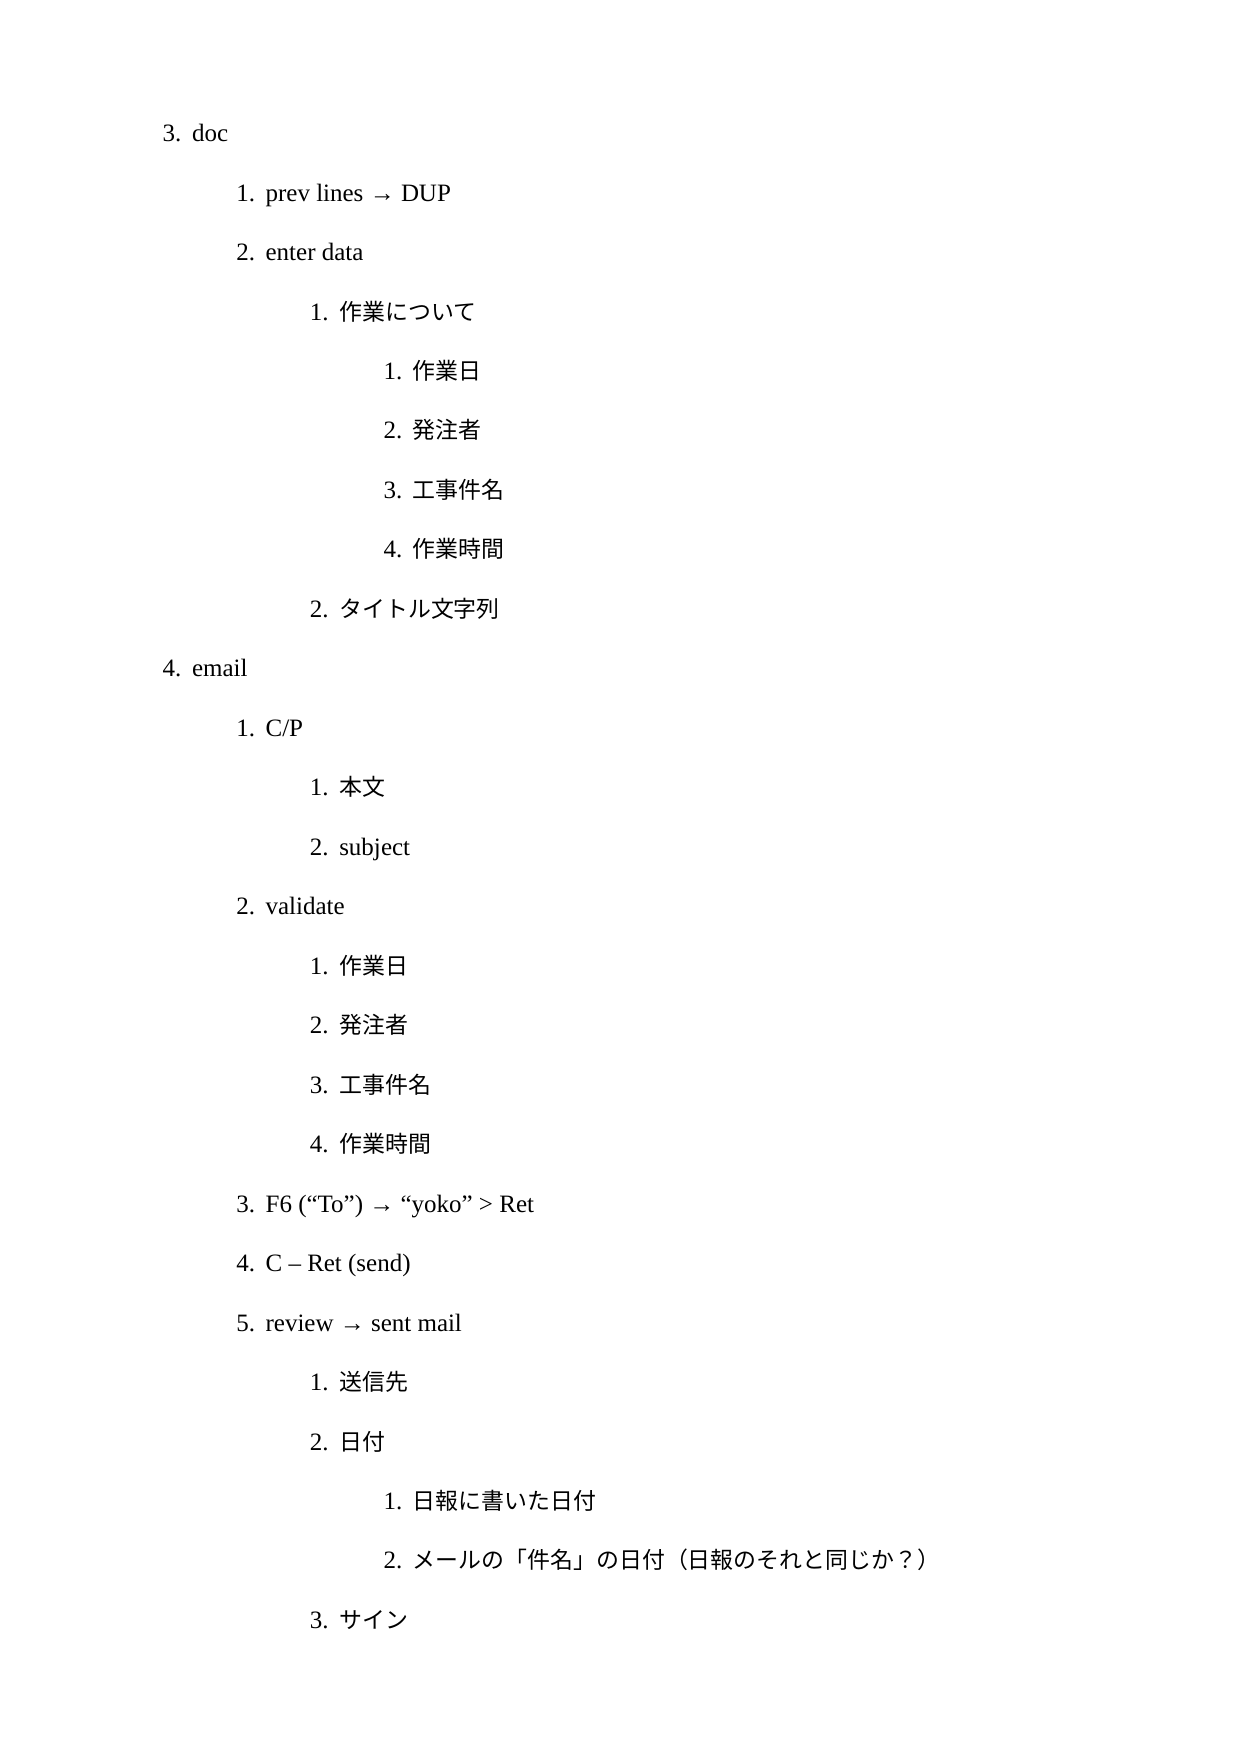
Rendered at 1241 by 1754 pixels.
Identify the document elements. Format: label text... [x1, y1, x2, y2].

list 発注者 [383, 416, 1122, 444]
list subject [309, 832, 1122, 861]
list enter data [236, 237, 1122, 266]
list 日報に書いた日付 [383, 1486, 1122, 1515]
list 作業について [309, 297, 1122, 325]
list 工事件名 [309, 1070, 1122, 1098]
list F6 (“To”) → “yoko” > Ret [236, 1189, 1122, 1217]
list prev lines → DUP [236, 178, 1122, 206]
list C/P [236, 713, 1122, 742]
list doc [162, 118, 1122, 147]
list メールの「件名」の日付（日報のそれと同じか？） [383, 1546, 1122, 1574]
list email [162, 653, 1122, 682]
list 作業日 [383, 356, 1122, 385]
list validate [236, 891, 1122, 920]
list サイン [309, 1605, 1122, 1634]
list 日付 [309, 1427, 1122, 1455]
list 作業日 [309, 951, 1122, 979]
list 作業時間 [309, 1129, 1122, 1158]
list タイトル文字列 [309, 594, 1122, 623]
list review → sent mail [236, 1308, 1122, 1336]
list 送信先 [309, 1367, 1122, 1396]
list 作業時間 [383, 534, 1122, 563]
list 本文 [309, 772, 1122, 801]
list 発注者 [309, 1010, 1122, 1039]
list C – Ret (send) [236, 1248, 1122, 1277]
list 工事件名 [383, 475, 1122, 504]
